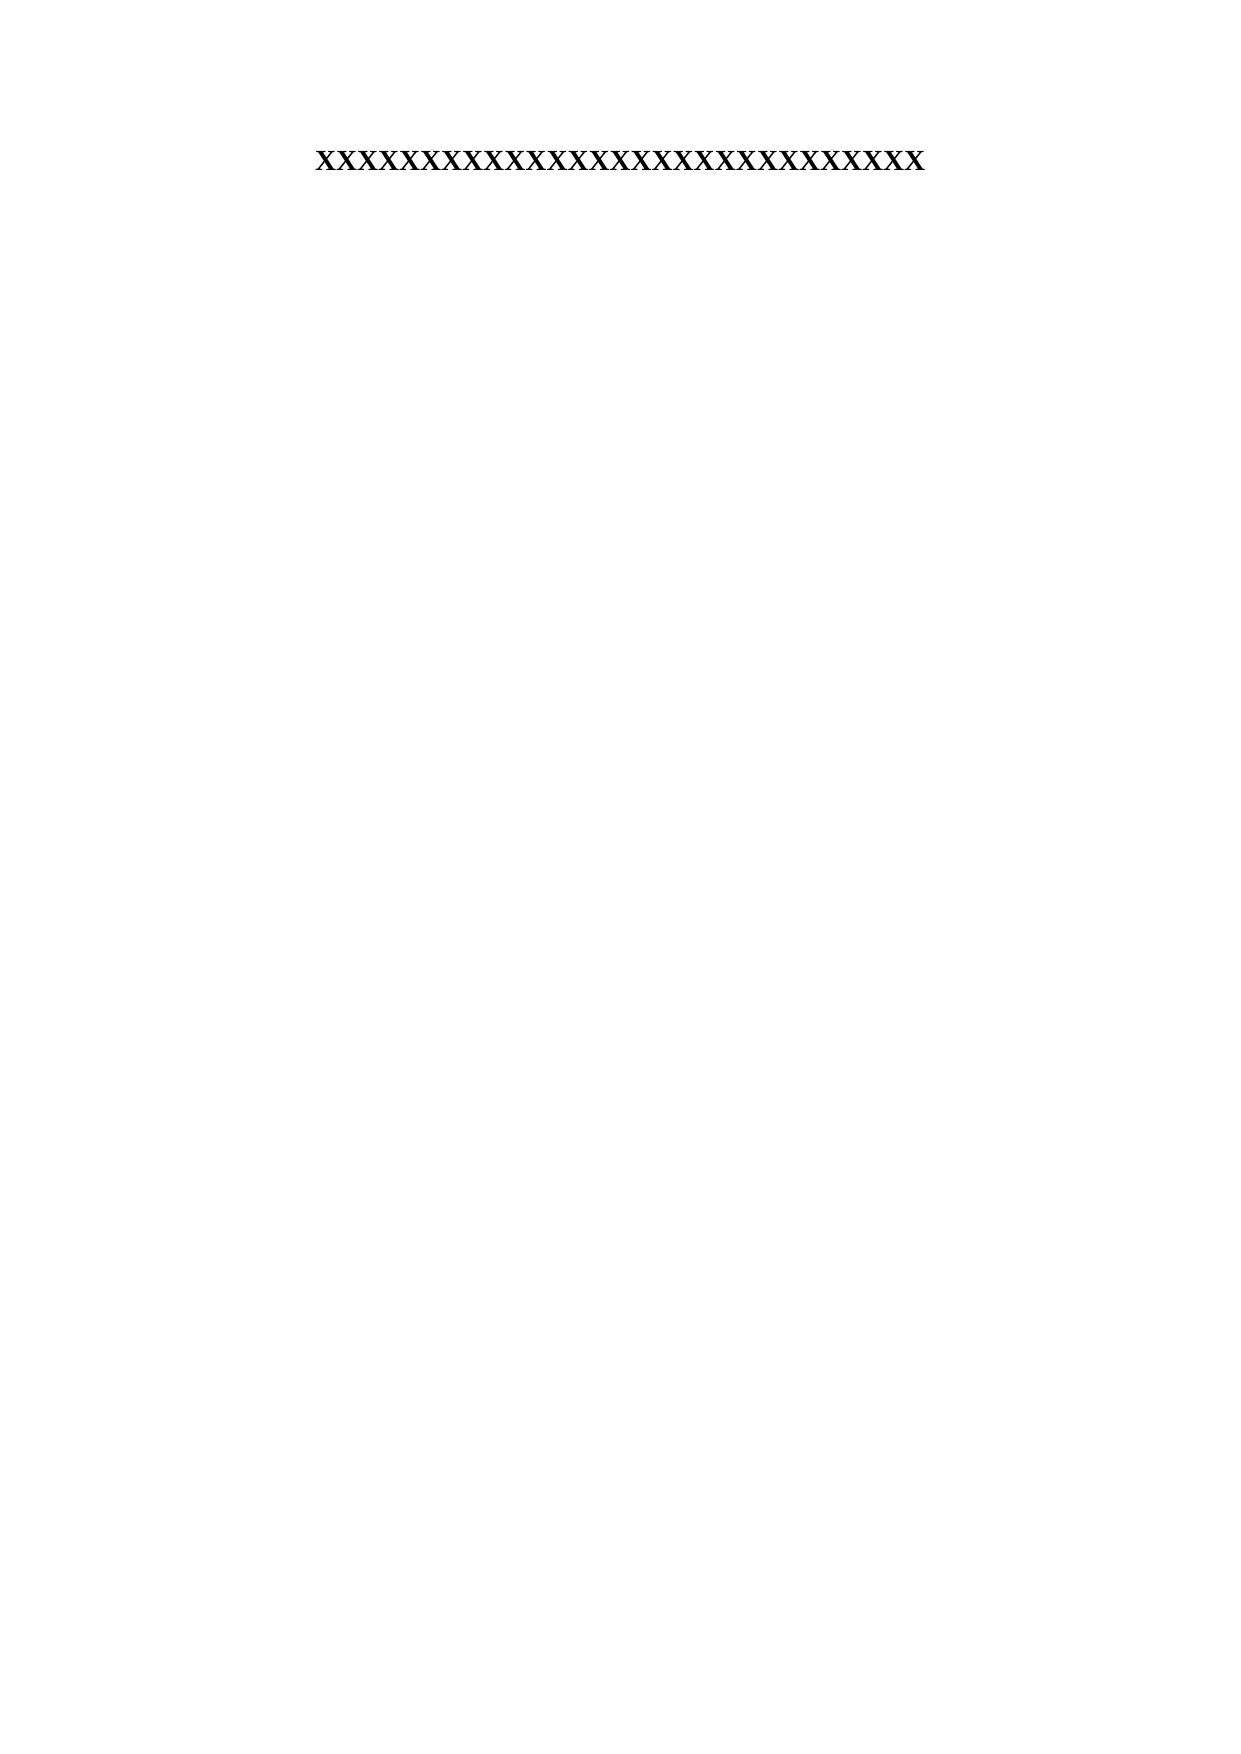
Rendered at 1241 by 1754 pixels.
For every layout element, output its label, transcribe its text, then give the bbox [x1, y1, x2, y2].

subtitle xxxxxxxxxxxxxxxxxxxxxxxxxxxxx [118, 143, 1122, 177]
